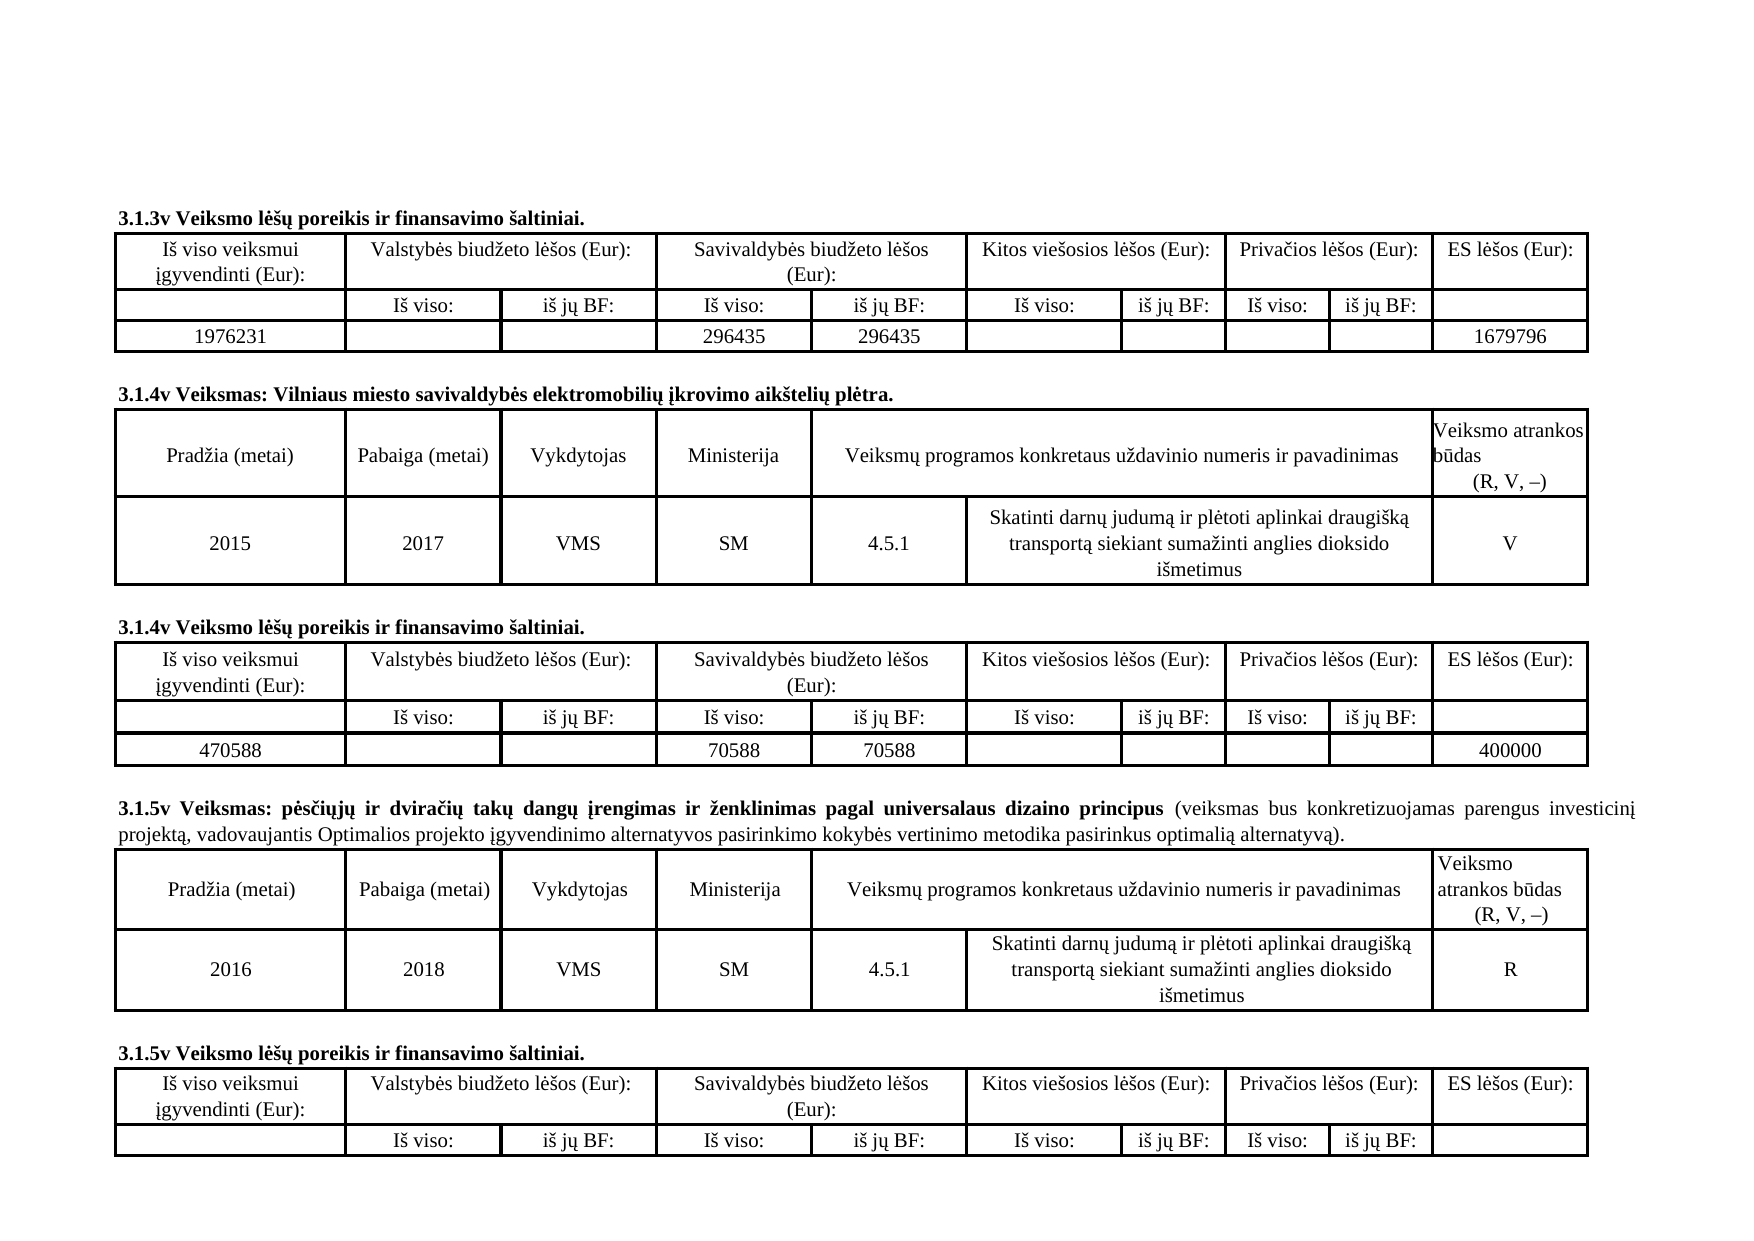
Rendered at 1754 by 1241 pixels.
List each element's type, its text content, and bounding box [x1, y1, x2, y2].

table_cell 2015 [117, 498, 344, 583]
table_header Pradžia (metai) [117, 411, 344, 495]
table_cell Iš viso: [968, 1126, 1120, 1154]
table_cell Iš viso: [347, 291, 499, 319]
table_cell iš jų BF: [1331, 1126, 1431, 1154]
table_header Veiksmo atrankos būdas (R, V, –) [1434, 411, 1586, 495]
table_header Pabaiga (metai) [347, 851, 499, 928]
table_header Savivaldybės biudžeto lėšos (Eur): [658, 1070, 965, 1123]
table_cell 2016 [117, 931, 344, 1009]
table_cell 70588 [813, 735, 965, 764]
table_cell iš jų BF: [1123, 702, 1224, 731]
table_cell Iš viso: [658, 291, 810, 319]
table_cell [1331, 735, 1431, 764]
table_cell [117, 1126, 344, 1154]
table_header Pradžia (metai) [117, 851, 344, 928]
table_cell iš jų BF: [813, 291, 965, 319]
table_cell VMS [503, 931, 655, 1009]
table_cell 1976231 [117, 322, 344, 350]
table_cell iš jų BF: [813, 702, 965, 731]
table_cell 296435 [658, 322, 810, 350]
table_cell [117, 291, 344, 319]
table_cell [968, 322, 1120, 350]
table_cell [347, 735, 499, 764]
table_cell R [1434, 931, 1586, 1009]
table_cell 70588 [658, 735, 810, 764]
table_header Privačios lėšos (Eur): [1227, 644, 1431, 699]
table_cell 296435 [813, 322, 965, 350]
table_cell Iš viso: [347, 702, 499, 731]
table_header Valstybės biudžeto lėšos (Eur): [347, 1070, 655, 1123]
table_header Veiksmų programos konkretaus uždavinio numeris ir pavadinimas [813, 851, 1431, 928]
table_header Iš viso veiksmui įgyvendinti (Eur): [117, 644, 344, 699]
table_cell 4.5.1 [813, 931, 965, 1009]
text 3.1.5v Veiksmas: pėsčiųjų ir dviračių takų dangų įrengimas ir ženklinimas pagal universalaus dizaino principus (veiksmas bus konkretizuojamas parengus investicinį projektą, vadovaujantis Optimalios projekto įgyvendinimo alternatyvos pasirinkimo kokybės vertinimo metodika pasirinkus optimalią alternatyvą). [118, 796, 1636, 846]
text 3.1.4v Veiksmas: Vilniaus miesto savivaldybės elektromobilių įkrovimo aikštelių plėtra. [118, 382, 1636, 406]
table_header Savivaldybės biudžeto lėšos (Eur): [658, 644, 965, 699]
table_cell [117, 702, 344, 731]
table_header Kitos viešosios lėšos (Eur): [968, 1070, 1224, 1123]
table_cell Skatinti darnų judumą ir plėtoti aplinkai draugišką transportą siekiant sumažinti anglies dioksido išmetimus [968, 931, 1431, 1009]
table_cell Skatinti darnų judumą ir plėtoti aplinkai draugišką transportą siekiant sumažinti anglies dioksido išmetimus [968, 498, 1431, 583]
table_cell [1227, 735, 1328, 764]
table_header Veiksmų programos konkretaus uždavinio numeris ir pavadinimas [813, 411, 1431, 495]
table_cell SM [658, 931, 810, 1009]
table_cell iš jų BF: [503, 1126, 655, 1154]
text 3.1.4v Veiksmo lėšų poreikis ir finansavimo šaltiniai. [118, 615, 1636, 639]
table_header Ministerija [658, 411, 810, 495]
table_cell [1434, 1126, 1586, 1154]
table_header Privačios lėšos (Eur): [1227, 1070, 1431, 1123]
table_header Savivaldybės biudžeto lėšos (Eur): [658, 235, 965, 288]
table_header Vykdytojas [503, 411, 655, 495]
table_cell [1123, 735, 1224, 764]
table_cell [1434, 291, 1586, 319]
table_header ES lėšos (Eur): [1434, 235, 1586, 288]
table_cell 2018 [347, 931, 499, 1009]
table_header ES lėšos (Eur): [1434, 644, 1586, 699]
table_cell VMS [503, 498, 655, 583]
table_header Vykdytojas [503, 851, 655, 928]
table_header Iš viso veiksmui įgyvendinti (Eur): [117, 1070, 344, 1123]
table_cell [1434, 702, 1586, 731]
table_cell 4.5.1 [813, 498, 965, 583]
table_header Kitos viešosios lėšos (Eur): [968, 235, 1224, 288]
table_cell 2017 [347, 498, 499, 583]
table_cell 400000 [1434, 735, 1586, 764]
table_cell iš jų BF: [503, 702, 655, 731]
table_cell 470588 [117, 735, 344, 764]
table_cell Iš viso: [1227, 1126, 1328, 1154]
table_cell Iš viso: [1227, 702, 1328, 731]
table_cell [347, 322, 499, 350]
table_header Pabaiga (metai) [347, 411, 499, 495]
table_cell [503, 735, 655, 764]
table_cell [1123, 322, 1224, 350]
table_cell Iš viso: [658, 702, 810, 731]
table_cell iš jų BF: [1123, 1126, 1224, 1154]
table_cell Iš viso: [968, 702, 1120, 731]
table_cell iš jų BF: [1331, 291, 1431, 319]
table_cell Iš viso: [347, 1126, 499, 1154]
table_cell 1679796 [1434, 322, 1586, 350]
text 3.1.3v Veiksmo lėšų poreikis ir finansavimo šaltiniai. [118, 206, 1636, 230]
table_cell [503, 322, 655, 350]
table_cell [1331, 322, 1431, 350]
table_cell Iš viso: [968, 291, 1120, 319]
table_cell iš jų BF: [1331, 702, 1431, 731]
table_header Ministerija [658, 851, 810, 928]
table_cell Iš viso: [1227, 291, 1328, 319]
table_header Kitos viešosios lėšos (Eur): [968, 644, 1224, 699]
table_cell [968, 735, 1120, 764]
table_cell iš jų BF: [503, 291, 655, 319]
table_header Iš viso veiksmui įgyvendinti (Eur): [117, 235, 344, 288]
table_cell SM [658, 498, 810, 583]
text 3.1.5v Veiksmo lėšų poreikis ir finansavimo šaltiniai. [118, 1041, 1636, 1065]
table_header Privačios lėšos (Eur): [1227, 235, 1431, 288]
table_header Valstybės biudžeto lėšos (Eur): [347, 644, 655, 699]
table_cell iš jų BF: [813, 1126, 965, 1154]
table_header Valstybės biudžeto lėšos (Eur): [347, 235, 655, 288]
table_cell [1227, 322, 1328, 350]
table_header Veiksmo atrankos būdas (R, V, –) [1434, 851, 1586, 928]
table_cell Iš viso: [658, 1126, 810, 1154]
table_cell iš jų BF: [1123, 291, 1224, 319]
table_header ES lėšos (Eur): [1434, 1070, 1586, 1123]
table_cell V [1434, 498, 1586, 583]
